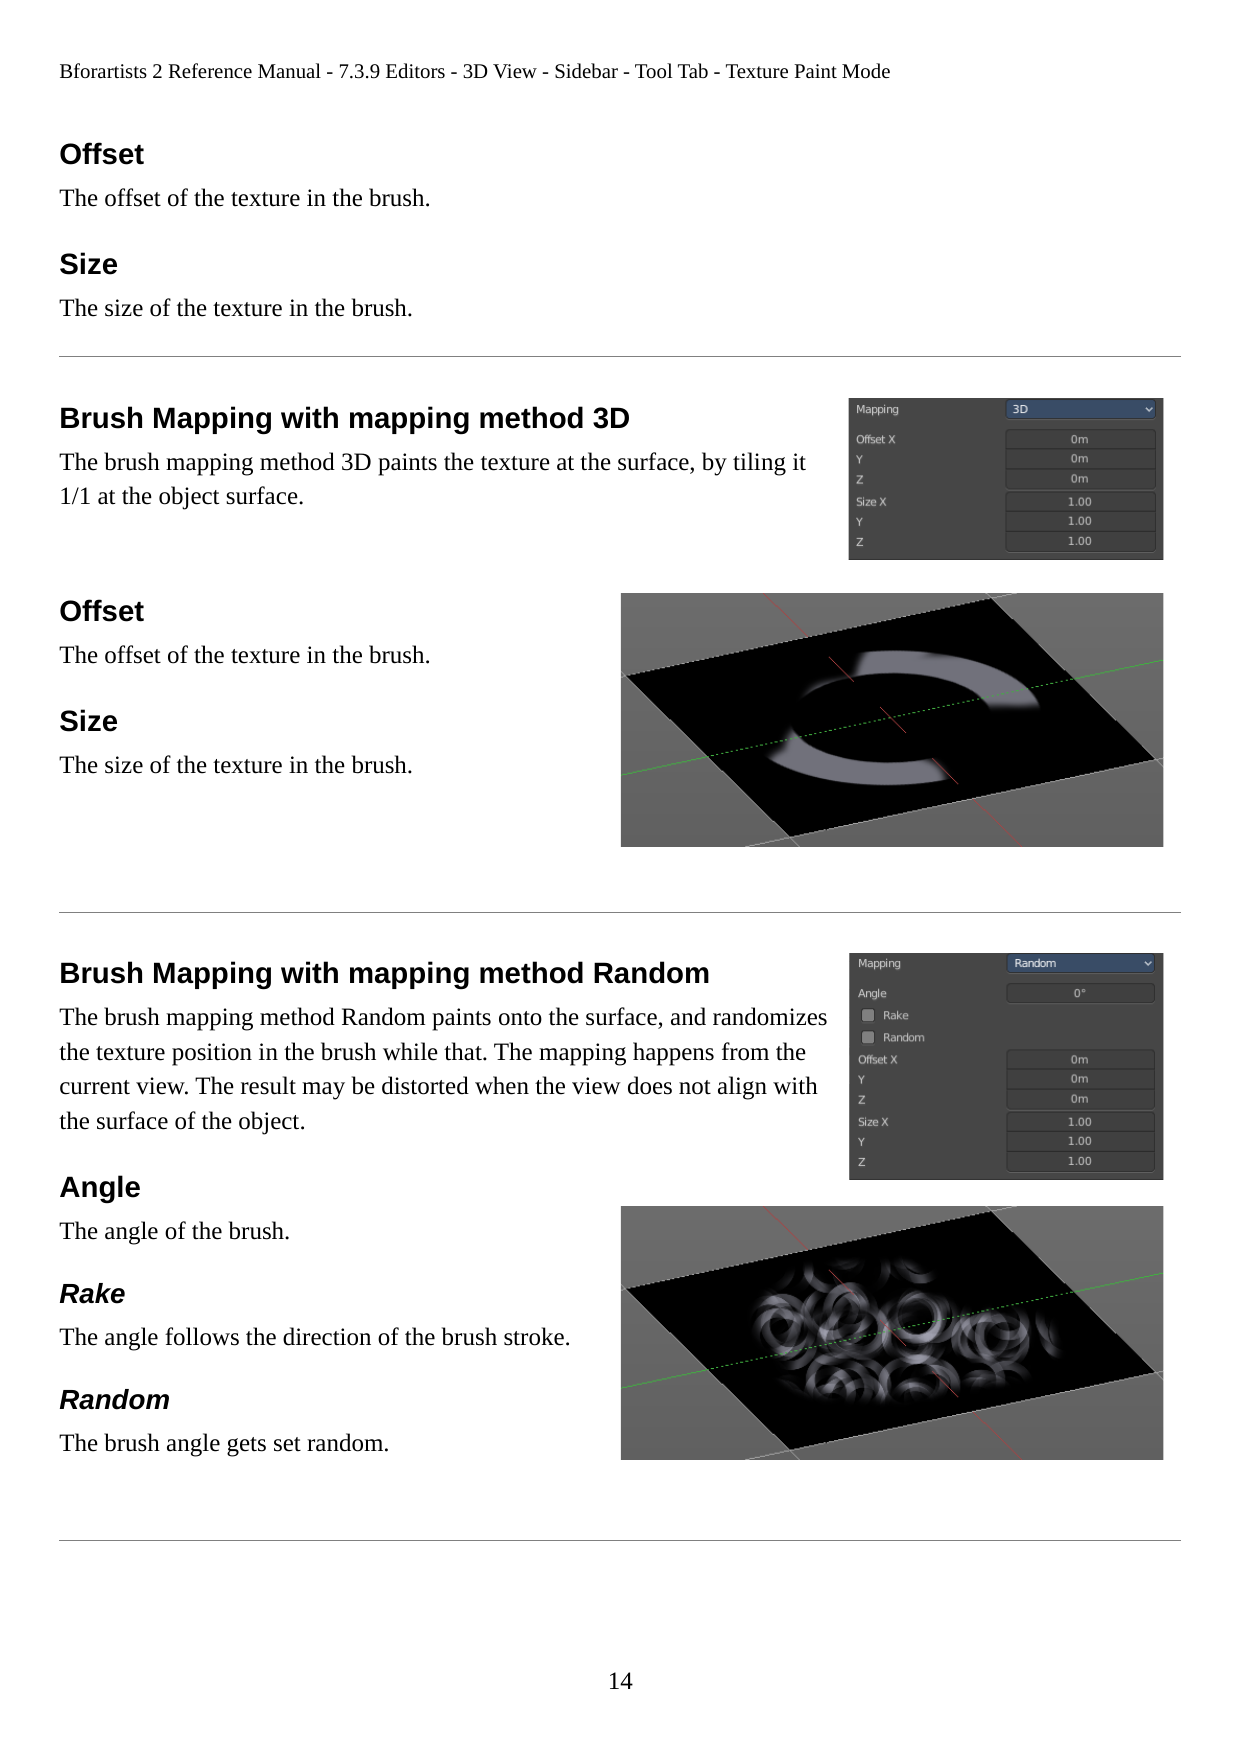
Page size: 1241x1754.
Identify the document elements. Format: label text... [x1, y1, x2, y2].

subtitle Brush Mapping with mapping method 3D [59, 401, 848, 434]
picture [848, 398, 1164, 560]
text The offset of the texture in the brush. [59, 640, 620, 669]
subtitle Rake [59, 1277, 620, 1309]
picture [620, 1206, 1164, 1460]
text The angle follows the direction of the brush stroke. [59, 1322, 620, 1350]
text The offset of the texture in the brush. [59, 183, 1181, 212]
subtitle Offset [59, 137, 1181, 170]
subtitle Angle [59, 1169, 1181, 1203]
subtitle Size [59, 247, 1181, 280]
subtitle Offset [59, 594, 620, 628]
text The size of the texture in the brush. [59, 750, 620, 779]
picture [620, 593, 1164, 847]
subtitle [1164, 1277, 1181, 1309]
text The brush mapping method 3D paints the texture at the surface, by tiling it 1/1 at the object surface. [59, 447, 848, 510]
subtitle Brush Mapping with mapping method Random [59, 956, 849, 990]
text The brush mapping method Random paints onto the surface, and randomizes the texture position in the brush while that. The mapping happens from the current view. The result may be distorted when the view does not align with the surface of the object. [59, 1002, 849, 1134]
text The angle of the brush. [59, 1216, 620, 1244]
subtitle Size [59, 704, 620, 738]
subtitle Random [59, 1383, 620, 1415]
text The size of the texture in the brush. [59, 293, 1181, 322]
picture [849, 953, 1164, 1180]
text [1164, 1216, 1181, 1244]
subtitle [1164, 704, 1181, 738]
text The brush angle gets set random. [59, 1428, 620, 1456]
subtitle [1164, 594, 1181, 628]
subtitle [1164, 1383, 1181, 1415]
